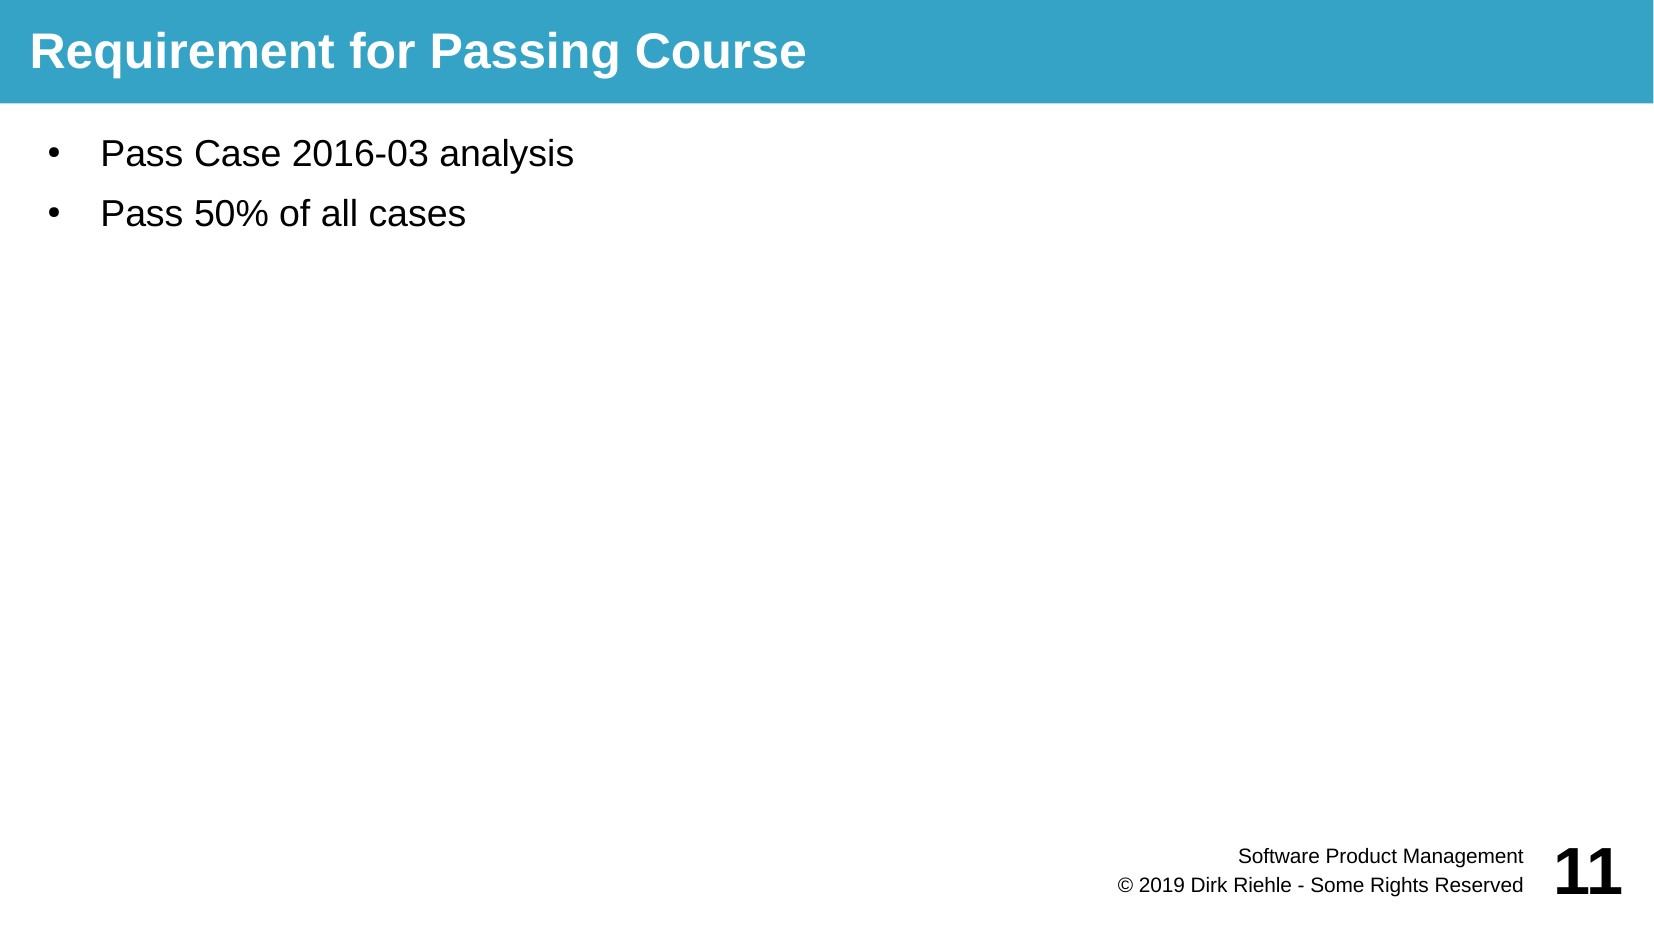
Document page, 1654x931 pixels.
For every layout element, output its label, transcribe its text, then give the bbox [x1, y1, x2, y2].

title Requirement for Passing Course [0, 0, 1654, 104]
list Pass Case 2016-03 analysis Pass 50% of all cases [29, 132, 1625, 813]
